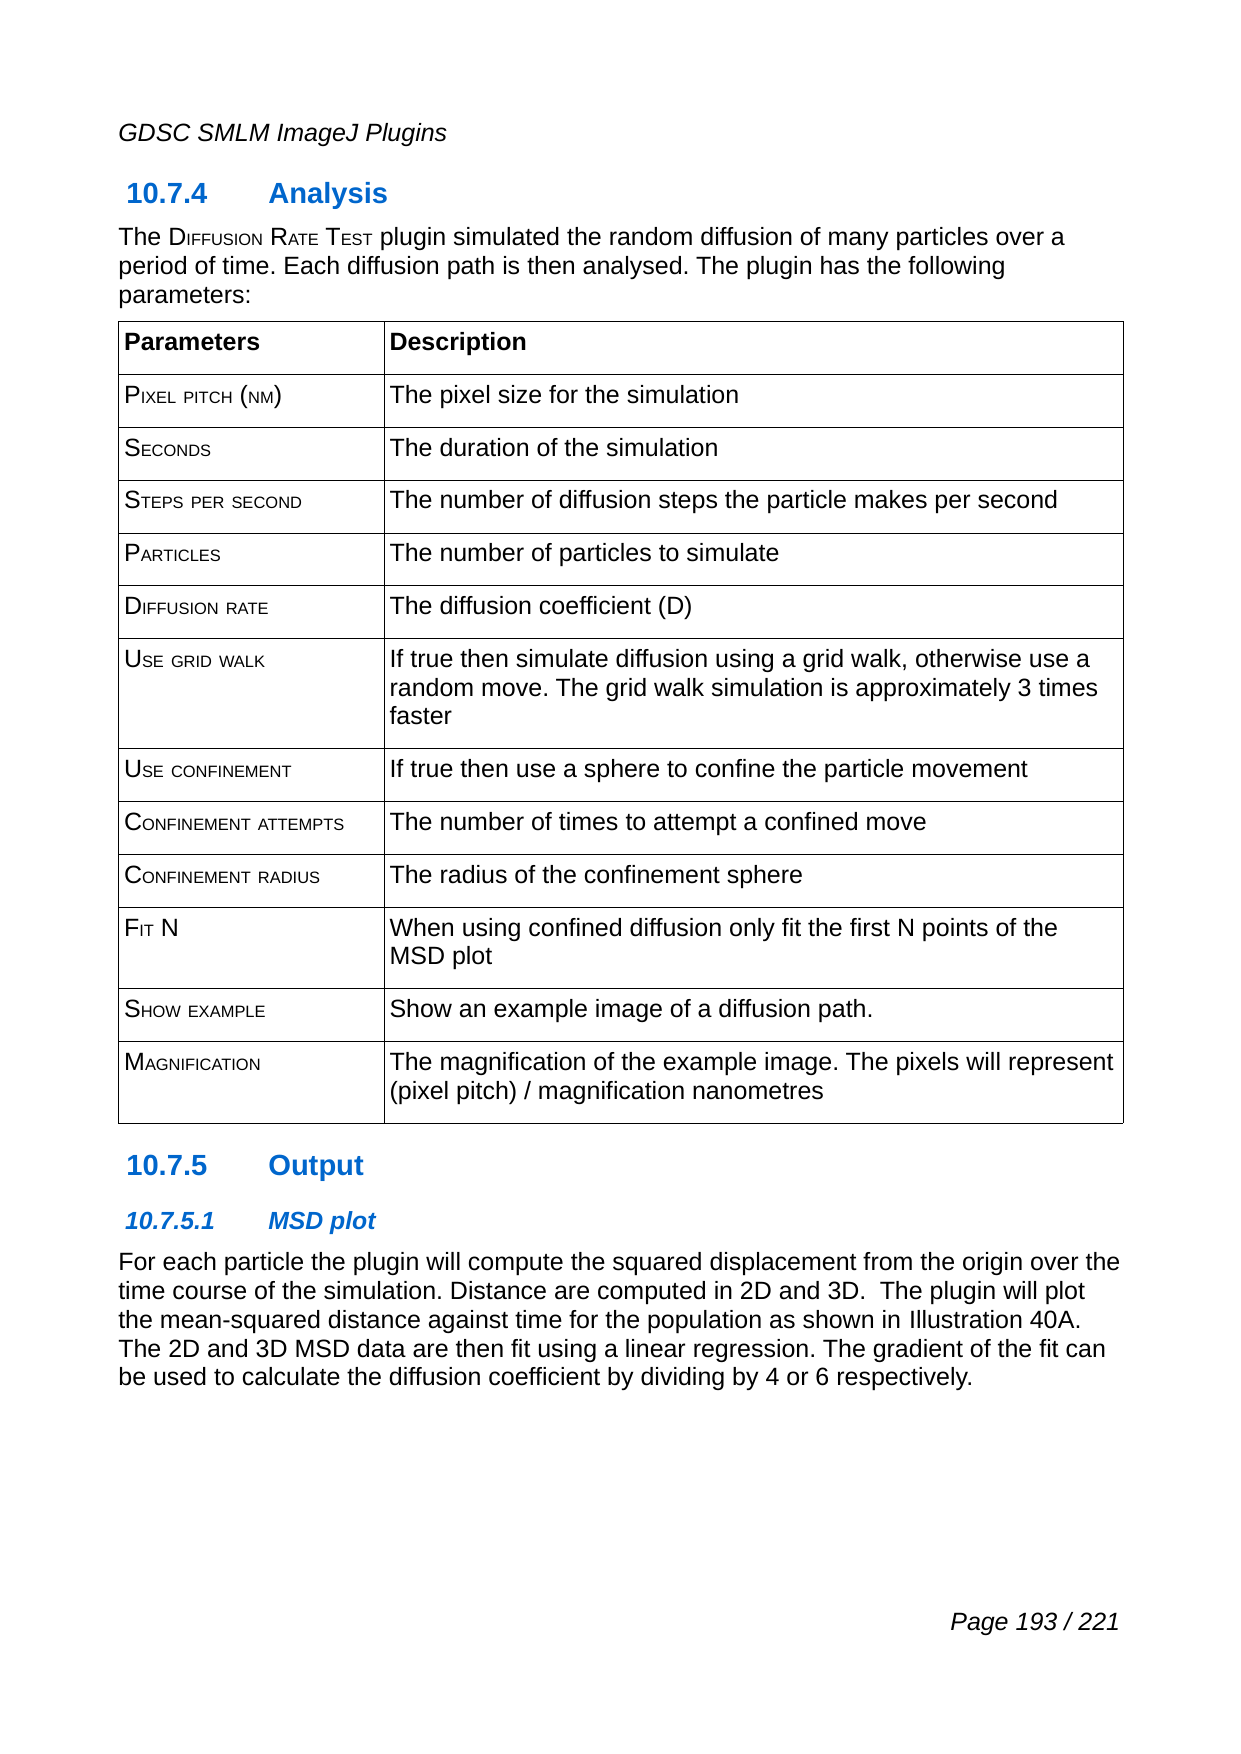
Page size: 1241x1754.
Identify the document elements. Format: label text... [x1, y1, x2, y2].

table_cell Steps per second [119, 481, 384, 532]
table_cell Show example [119, 989, 384, 1041]
table_cell Show an example image of a diffusion path. [385, 989, 1123, 1041]
table_cell The radius of the confinement sphere [385, 855, 1123, 907]
subtitle MSD plot [118, 1206, 1122, 1235]
table_cell Magnification [119, 1042, 384, 1123]
table_cell Confinement radius [119, 855, 384, 907]
table_cell If true then simulate diffusion using a grid walk, otherwise use a random move. The grid walk simulation is approximately 3 times faster [385, 639, 1123, 748]
table_cell Pixel pitch (nm) [119, 375, 384, 427]
table_cell Seconds [119, 428, 384, 479]
table_cell If true then use a sphere to confine the particle movement [385, 749, 1123, 801]
text For each particle the plugin will compute the squared displacement from the origin over the time course of the simulation. Distance are computed in 2D and 3D. The plugin will plot the mean-squared distance against time for the population as shown in Illustration 40A. The 2D and 3D MSD data are then fit using a linear regression. The gradient of the fit can be used to calculate the diffusion coefficient by dividing by 4 or 6 respectively. [118, 1247, 1122, 1391]
table_cell Particles [119, 534, 384, 585]
table_cell The number of particles to simulate [385, 534, 1123, 585]
table_header Parameters [119, 322, 384, 374]
table_cell The pixel size for the simulation [385, 375, 1123, 427]
table_cell The number of times to attempt a confined move [385, 802, 1123, 854]
table_cell The duration of the simulation [385, 428, 1123, 479]
table_cell Diffusion rate [119, 586, 384, 638]
table_cell The diffusion coefficient (D) [385, 586, 1123, 638]
subtitle Analysis [118, 176, 1122, 210]
table_header Description [385, 322, 1123, 374]
table_cell The number of diffusion steps the particle makes per second [385, 481, 1123, 532]
table_cell Use confinement [119, 749, 384, 801]
table_cell Use grid walk [119, 639, 384, 748]
table_cell Confinement attempts [119, 802, 384, 854]
subtitle Output [118, 1148, 1122, 1181]
text The Diffusion Rate Test plugin simulated the random diffusion of many particles over a period of time. Each diffusion path is then analysed. The plugin has the following parameters: [118, 222, 1122, 309]
table_cell Fit N [119, 908, 384, 988]
table_cell When using confined diffusion only fit the first N points of the MSD plot [385, 908, 1123, 988]
table_cell The magnification of the example image. The pixels will represent (pixel pitch) / magnification nanometres [385, 1042, 1123, 1123]
